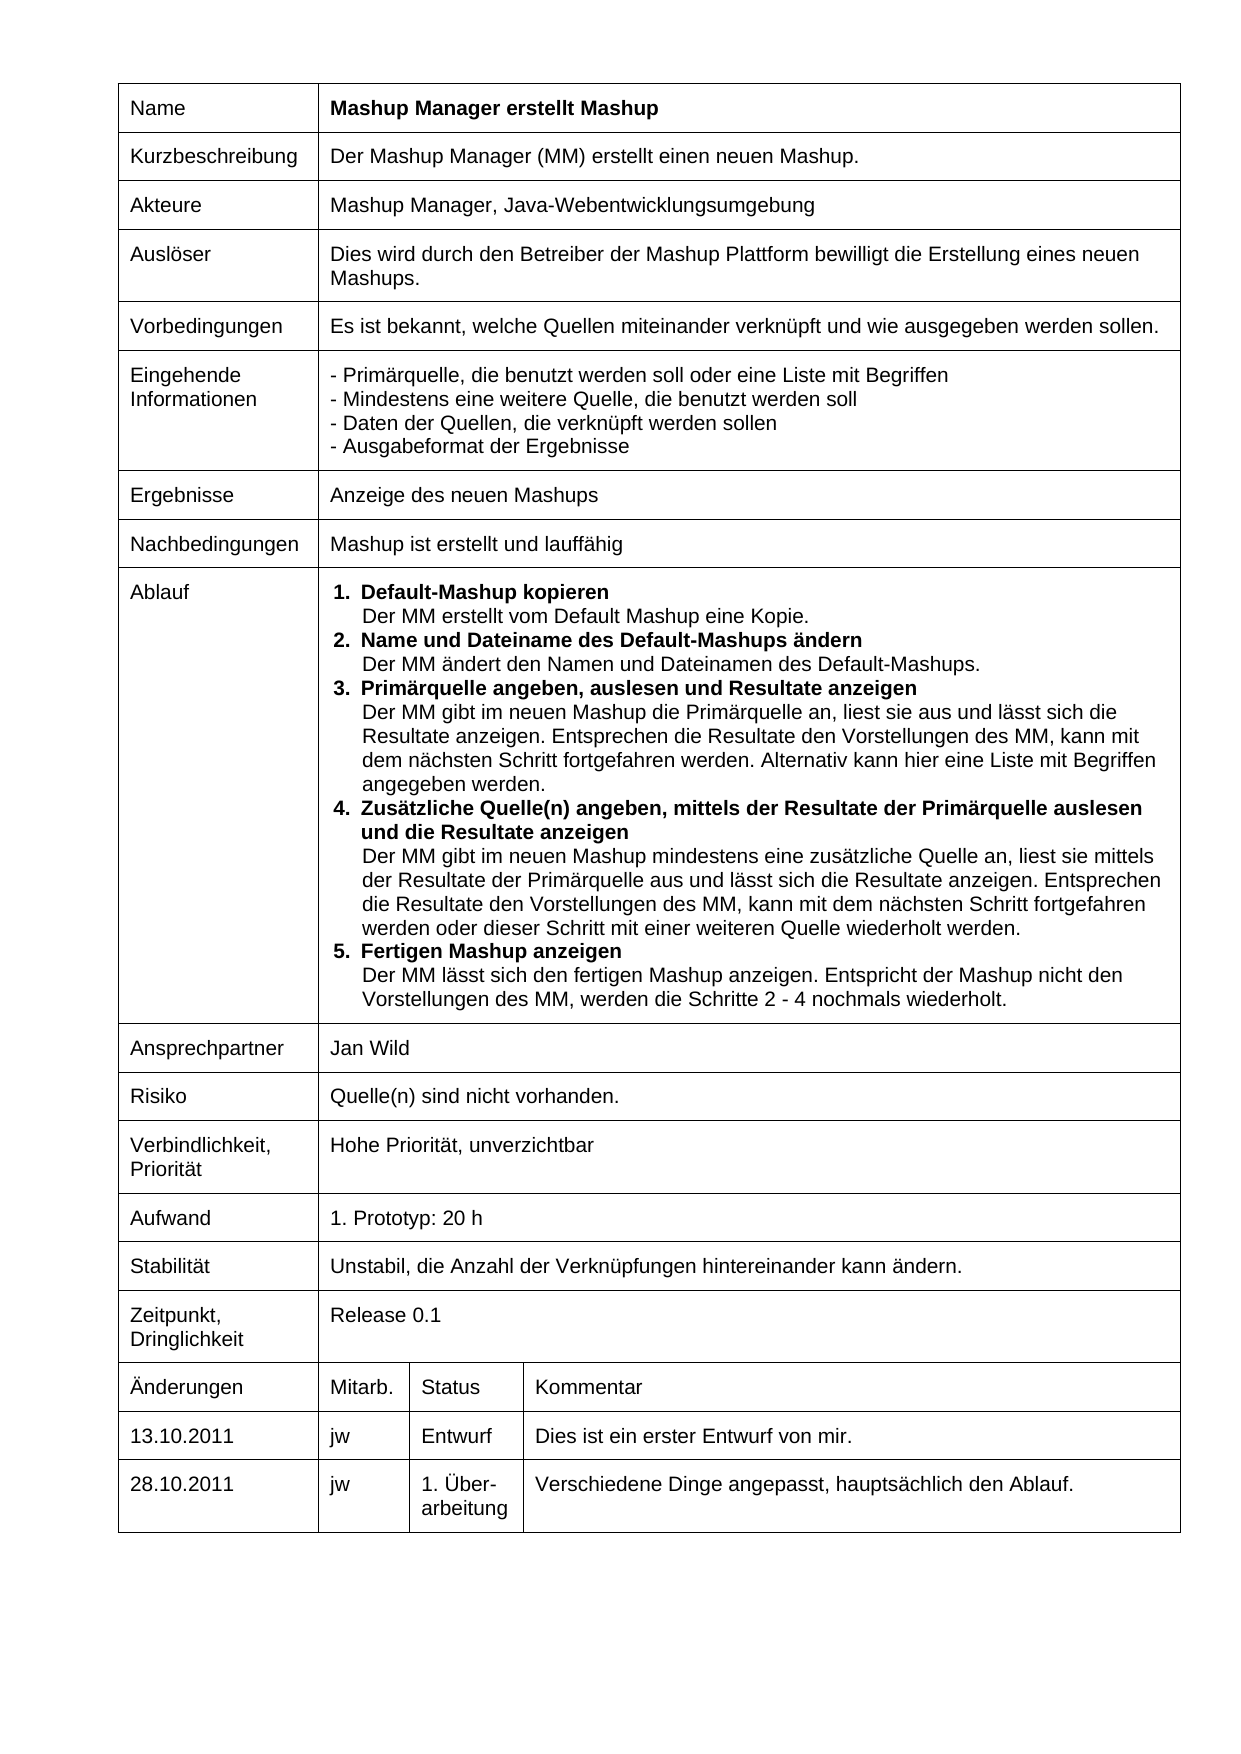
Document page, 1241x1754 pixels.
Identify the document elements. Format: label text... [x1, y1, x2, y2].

table_cell Risiko [119, 1073, 318, 1120]
table_cell Status [410, 1363, 523, 1411]
table_cell Release 0.1 [319, 1291, 1180, 1362]
table_cell 1. Über­arbeitung [410, 1460, 523, 1532]
table_cell 28.10.2011 [119, 1460, 318, 1532]
table_cell Kommentar [524, 1363, 1180, 1411]
table_cell Änderungen [119, 1363, 318, 1411]
table_cell Ergebnisse [119, 471, 318, 519]
table_cell Jan Wild [319, 1024, 1180, 1072]
table_header Name [119, 84, 318, 132]
table_cell Hohe Priorität, unverzichtbar [319, 1121, 1180, 1193]
table_cell 13.10.2011 [119, 1412, 318, 1459]
table_cell Unstabil, die Anzahl der Verknüpfungen hintereinander kann ändern. [319, 1242, 1180, 1290]
table_cell Verbindlichkeit, Priorität [119, 1121, 318, 1193]
table_cell Anzeige des neuen Mashups [319, 471, 1180, 519]
table_cell Entwurf [410, 1412, 523, 1459]
table_cell Stabilität [119, 1242, 318, 1290]
table_cell Akteure [119, 181, 318, 229]
table_cell Ablauf [119, 568, 318, 1023]
table_cell Zeitpunkt, Dringlichkeit [119, 1291, 318, 1362]
table_cell jw [319, 1460, 409, 1532]
table_header Mashup Manager erstellt Mashup [319, 84, 1180, 132]
table_cell Vorbedingungen [119, 302, 318, 350]
table_cell Ansprechpartner [119, 1024, 318, 1072]
table_cell Aufwand [119, 1194, 318, 1241]
table_cell Dies ist ein erster Entwurf von mir. [524, 1412, 1180, 1459]
table_cell Der Mashup Manager (MM) erstellt einen neuen Mashup. [319, 133, 1180, 180]
table_cell jw [319, 1412, 409, 1459]
table_cell Kurzbeschreibung [119, 133, 318, 180]
table_cell Verschiedene Dinge angepasst, hauptsächlich den Ablauf. [524, 1460, 1180, 1532]
table_cell Mashup Manager, Java-Webentwicklungsumgebung [319, 181, 1180, 229]
table_cell Quelle(n) sind nicht vorhanden. [319, 1073, 1180, 1120]
table_cell Eingehende Informationen [119, 351, 318, 470]
table_cell 1. Prototyp: 20 h [319, 1194, 1180, 1241]
table_cell Auslöser [119, 230, 318, 301]
table_cell Es ist bekannt, welche Quellen miteinander verknüpft und wie ausgegeben werden sollen. [319, 302, 1180, 350]
table_cell Mashup ist erstellt und lauffähig [319, 520, 1180, 567]
table_cell Nachbedingungen [119, 520, 318, 567]
table_cell Mitarb. [319, 1363, 409, 1411]
table_cell - Primärquelle, die benutzt werden soll oder eine Liste mit Begriffen - Mindestens eine weitere Quelle, die benutzt werden soll - Daten der Quellen, die verknüpft werden sollen - Ausgabeformat der Ergebnisse [319, 351, 1180, 470]
table_cell 1. Default-Mashup kopieren Der MM erstellt vom Default Mashup eine Kopie. 2. Name und Dateiname des Default-Mashups ändern Der MM ändert den Namen und Dateinamen des Default-Mashups. 3. Primärquelle angeben, auslesen und Resultate anzeigen Der MM gibt im neuen Mashup die Primärquelle an, liest sie aus und lässt sich die Resultate anzeigen. Entsprechen die Resultate den Vorstellungen des MM, kann mit dem nächsten Schritt fortgefahren werden. Alternativ kann hier eine Liste mit Begriffen angegeben werden. 4. Zusätzliche Quelle(n) angeben, mittels der Resultate der Primärquelle auslesen und die Resultate anzeigen Der MM gibt im neuen Mashup mindestens eine zusätzliche Quelle an, liest sie mittels der Resultate der Primärquelle aus und lässt sich die Resultate anzeigen. Entsprechen die Resultate den Vorstellungen des MM, kann mit dem nächsten Schritt fortgefahren werden oder dieser Schritt mit einer weiteren Quelle wiederholt werden. 5. Fertigen Mashup anzeigen Der MM lässt sich den fertigen Mashup anzeigen. Entspricht der Mashup nicht den Vorstellungen des MM, werden die Schritte 2 - 4 nochmals wiederholt. [319, 568, 1180, 1023]
table_cell Dies wird durch den Betreiber der Mashup Plattform bewilligt die Erstellung eines neuen Mashups. [319, 230, 1180, 301]
